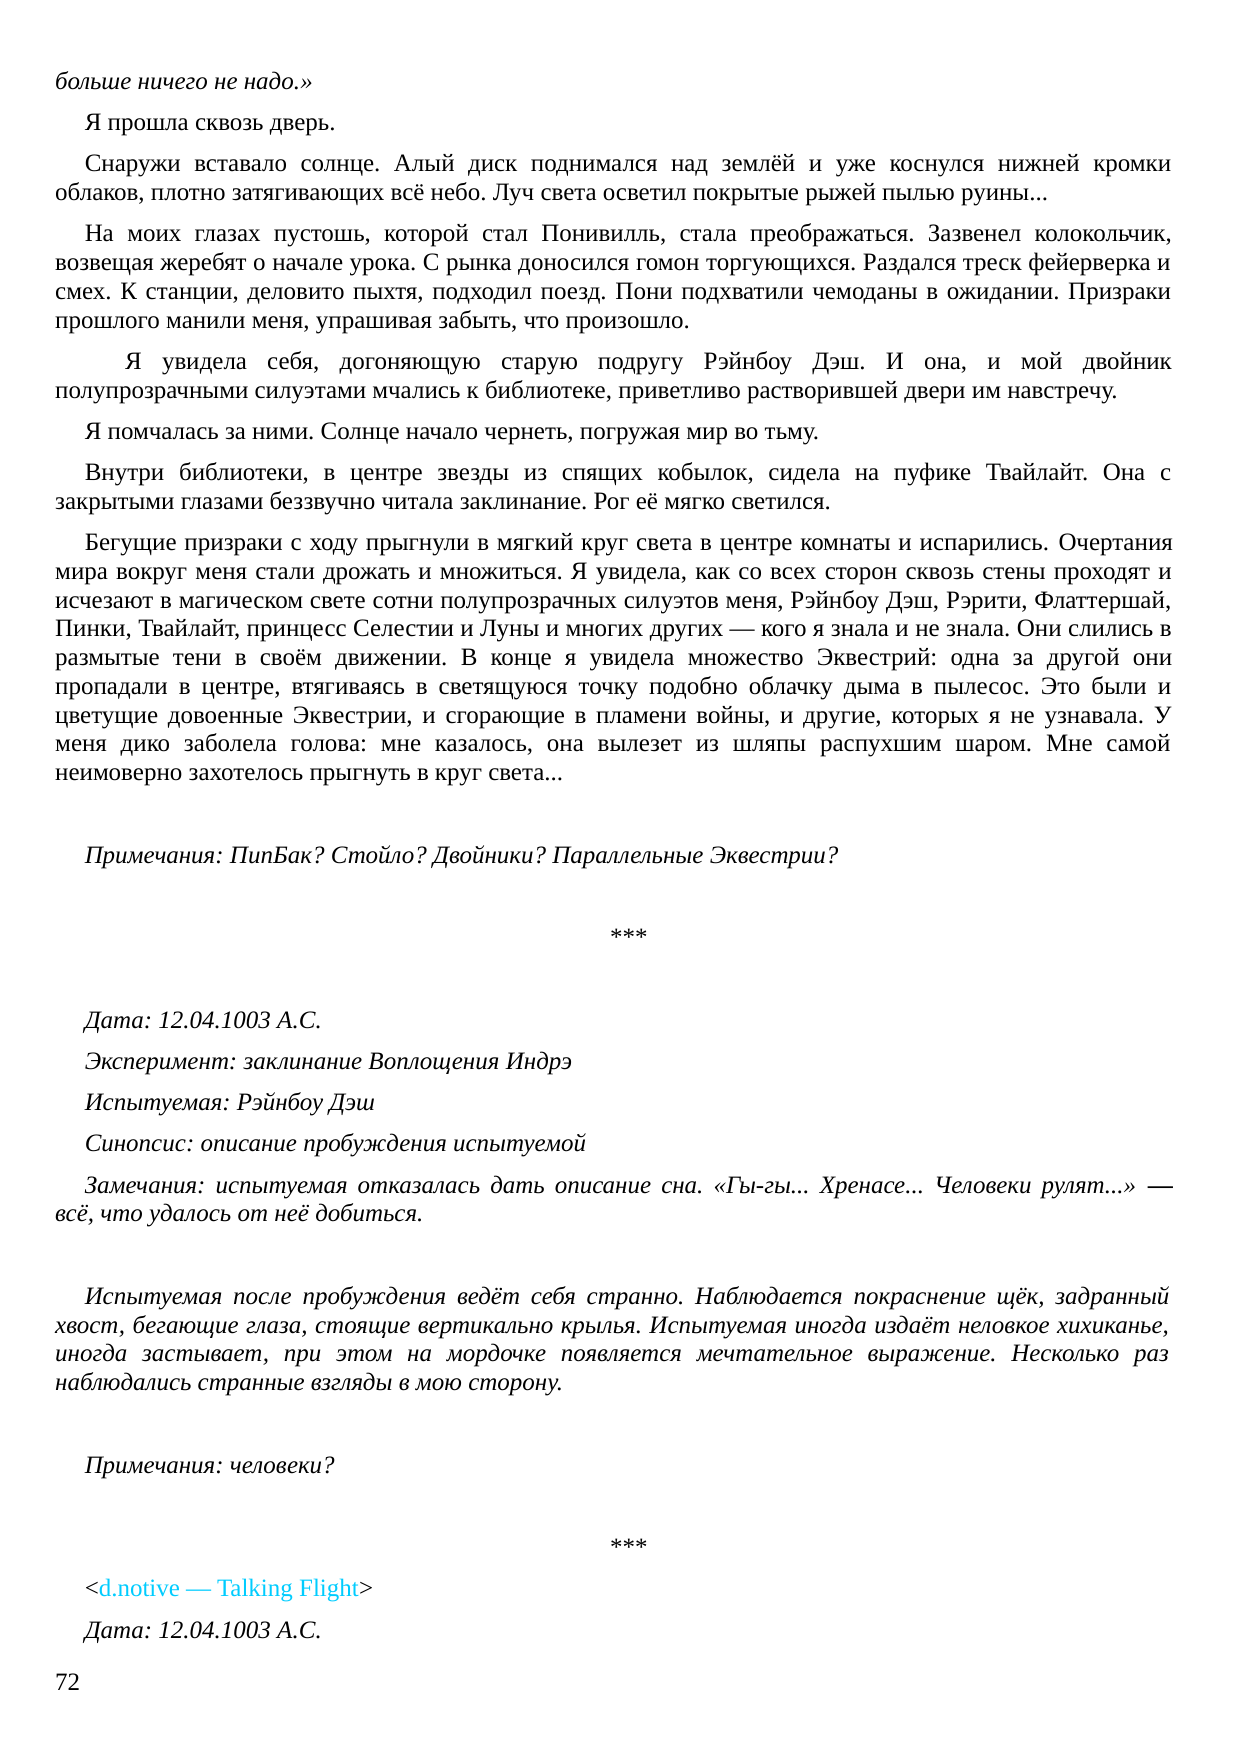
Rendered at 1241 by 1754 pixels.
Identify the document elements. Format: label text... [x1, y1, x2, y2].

text Дата: 12.04.1003 А.С. [55, 1005, 1173, 1033]
text На моих глазах пустошь, которой стал Понивилль, стала преображаться. Зазвенел колокольчик, возвещая жеребят о начале урока. С рынка доносился гомон торгующихся. Раздался треск фейерверка и смех. К станции, деловито пыхтя, подходил поезд. Пони подхватили чемоданы в ожидании. Призраки прошлого манили меня, упрашивая забыть, что произошло. [55, 218, 1173, 333]
text Испытуемая после пробуждения ведёт себя странно. Наблюдается покраснение щёк, задранный хвост, бегающие глаза, стоящие вертикально крылья. Испытуемая иногда издаёт неловкое хихиканье, иногда застывает, при этом на мордочке появляется мечтательное выражение. Несколько раз наблюдались странные взгляды в мою сторону. [55, 1281, 1173, 1396]
text Примечания: ПипБак? Стойло? Двойники? Параллельные Эквестрии? [55, 840, 1173, 868]
text Бегущие призраки с ходу прыгнули в мягкий круг света в центре комнаты и испарились. Очертания мира вокруг меня стали дрожать и множиться. Я увидела, как со всех сторон сквозь стены проходят и исчезают в магическом свете сотни полупрозрачных силуэтов меня, Рэйнбоу Дэш, Рэрити, Флаттершай, Пинки, Твайлайт, принцесс Селестии и Луны и многих других — кого я знала и не знала. Они слились в размытые тени в своём движении. В конце я увидела множество Эквестрий: одна за другой они пропадали в центре, втягиваясь в светящуюся точку подобно облачку дыма в пылесос. Это были и цветущие довоенные Эквестрии, и сгорающие в пламени войны, и другие, которых я не узнавала. У меня дико заболела голова: мне казалось, она вылезет из шляпы распухшим шаром. Мне самой неимоверно захотелось прыгнуть в круг света... [55, 527, 1173, 786]
text Примечания: человеки? [55, 1450, 1173, 1478]
text Снаружи вставало солнце. Алый диск поднимался над землёй и уже коснулся нижней кромки облаков, плотно затягивающих всё небо. Луч света осветил покрытые рыжей пылью руины... [55, 148, 1173, 206]
text Синопсис: описание пробуждения испытуемой [55, 1128, 1173, 1157]
text Замечания: испытуемая отказалась дать описание сна. «Гы-гы... Хренасе... Человеки рулят...» — всё, что удалось от неё добиться. [55, 1170, 1173, 1227]
text Внутри библиотеки, в центре звезды из спящих кобылок, сидела на пуфике Твайлайт. Она с закрытыми глазами беззвучно читала заклинание. Рог её мягко светился. [55, 457, 1173, 515]
text Эксперимент: заклинание Воплощения Индрэ [55, 1046, 1173, 1075]
text Я прошла сквозь дверь. [55, 107, 1173, 136]
text больше ничего не надо.» [55, 66, 1173, 95]
text *** [55, 922, 1173, 951]
text Я увидела себя, догоняющую старую подругу Рэйнбоу Дэш. И она, и мой двойник полупрозрачными силуэтами мчались к библиотеке, приветливо растворившей двери им навстречу. [55, 346, 1173, 403]
text Я помчалась за ними. Солнце начало чернеть, погружая мир во тьму. [55, 416, 1173, 445]
text *** [55, 1532, 1173, 1561]
text Испытуемая: Рэйнбоу Дэш [55, 1087, 1173, 1116]
text <d.notive — Talking Flight> [55, 1573, 1173, 1602]
text Дата: 12.04.1003 А.С. [55, 1615, 1173, 1643]
